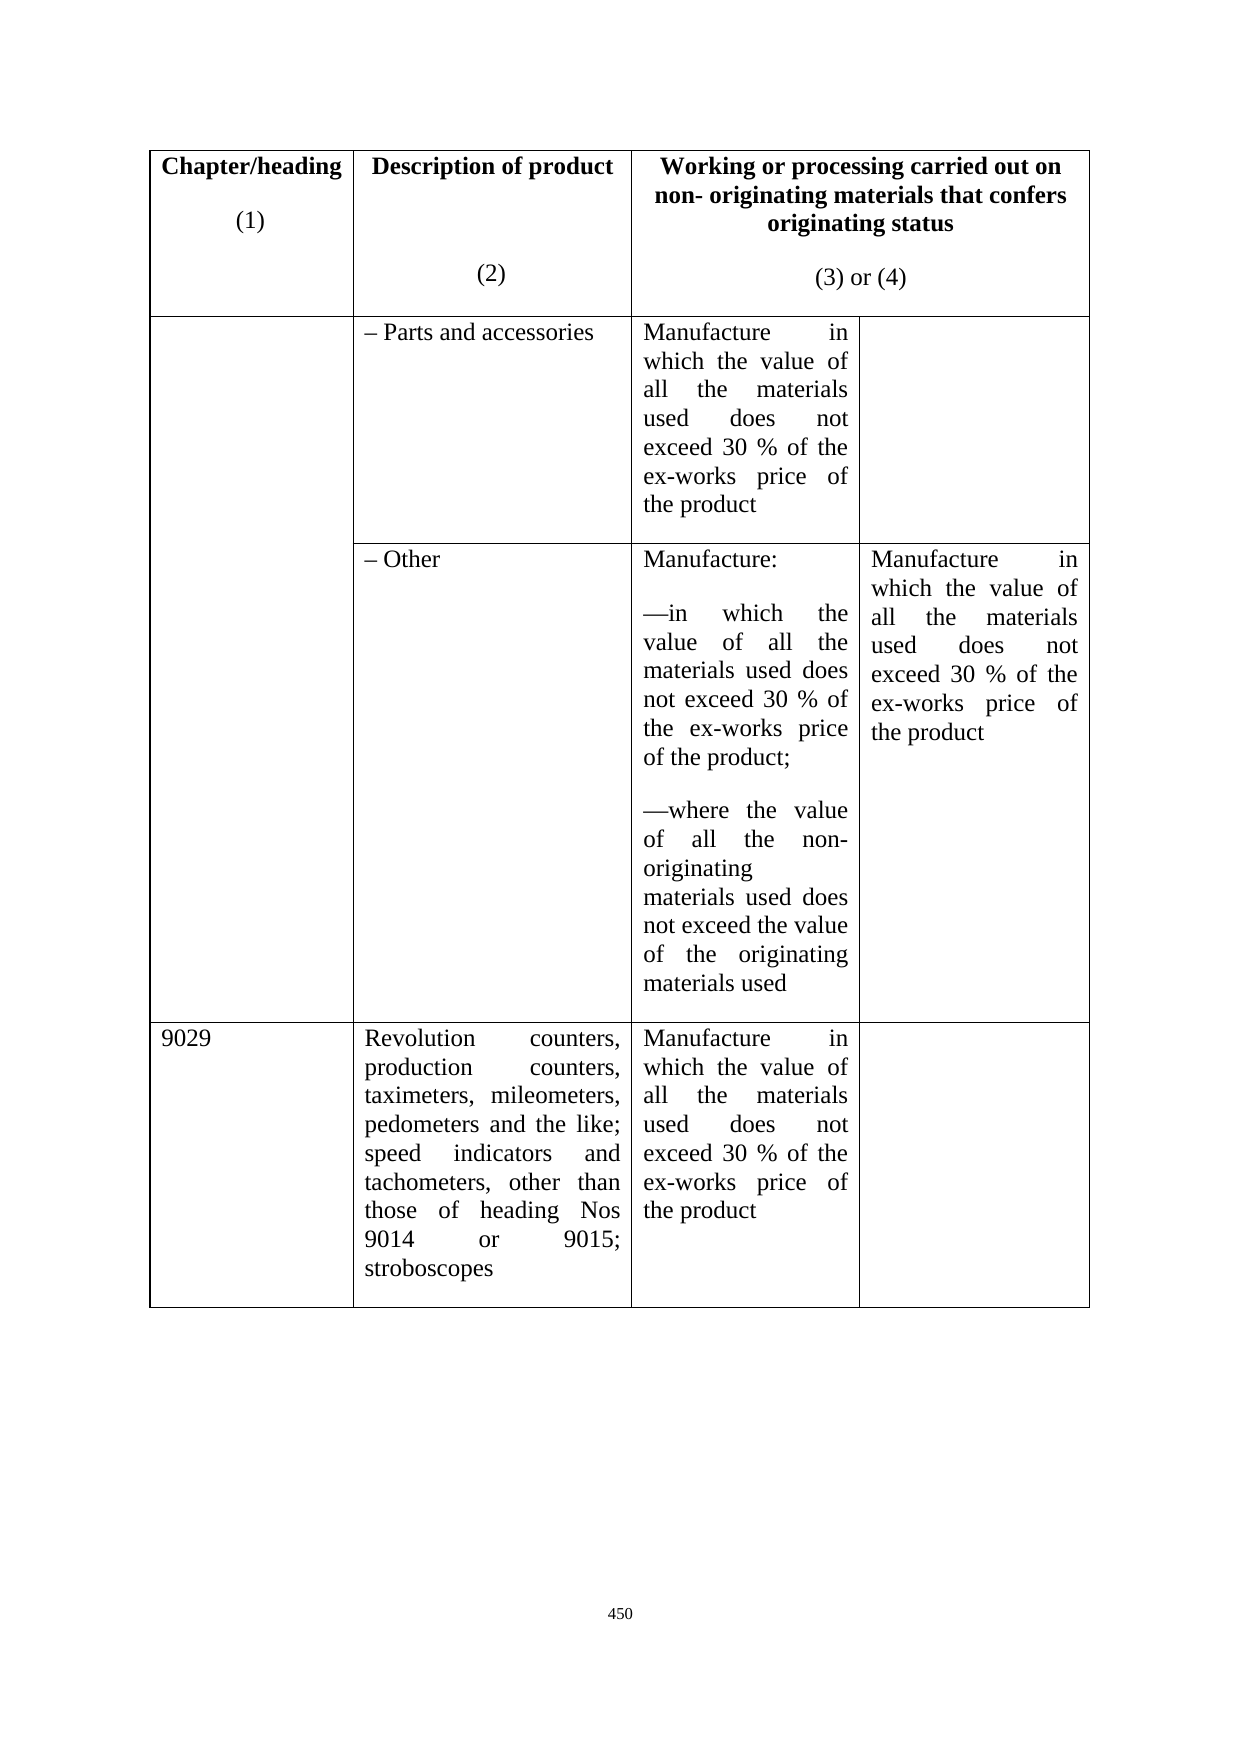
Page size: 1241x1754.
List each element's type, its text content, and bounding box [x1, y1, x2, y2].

table_cell [860, 317, 1089, 543]
table_cell [151, 317, 353, 1022]
table_header Description of product (2) [354, 151, 631, 316]
table_cell [860, 1023, 1089, 1307]
table_cell Manufacture: —in which the value of all the materials used does not exceed 30 % of the ex-works price of the product; —where the value of all the non-originating materials used does not exceed the value of the originating materials used [632, 544, 859, 1022]
table_cell Manufacture in which the value of all the materials used does not exceed 30 % of the ex-works price of the product [632, 1023, 859, 1307]
table_cell 9029 [151, 1023, 353, 1307]
table_cell Revolution counters, production counters, taximeters, mileometers, pedometers and the like; speed indicators and tachometers, other than those of heading Nos 9014 or 9015; stroboscopes [354, 1023, 631, 1307]
table_header Chapter/heading (1) [151, 151, 353, 316]
table_cell – Parts and accessories [354, 317, 631, 543]
table_header Working or processing carried out on non- originating materials that confers originating status (3) or (4) [632, 151, 1089, 316]
table_cell – Other [354, 544, 631, 1022]
table_cell Manufacture in which the value of all the materials used does not exceed 30 % of the ex-works price of the product [632, 317, 859, 543]
table_cell Manufacture in which the value of all the materials used does not exceed 30 % of the ex-works price of the product [860, 544, 1089, 1022]
